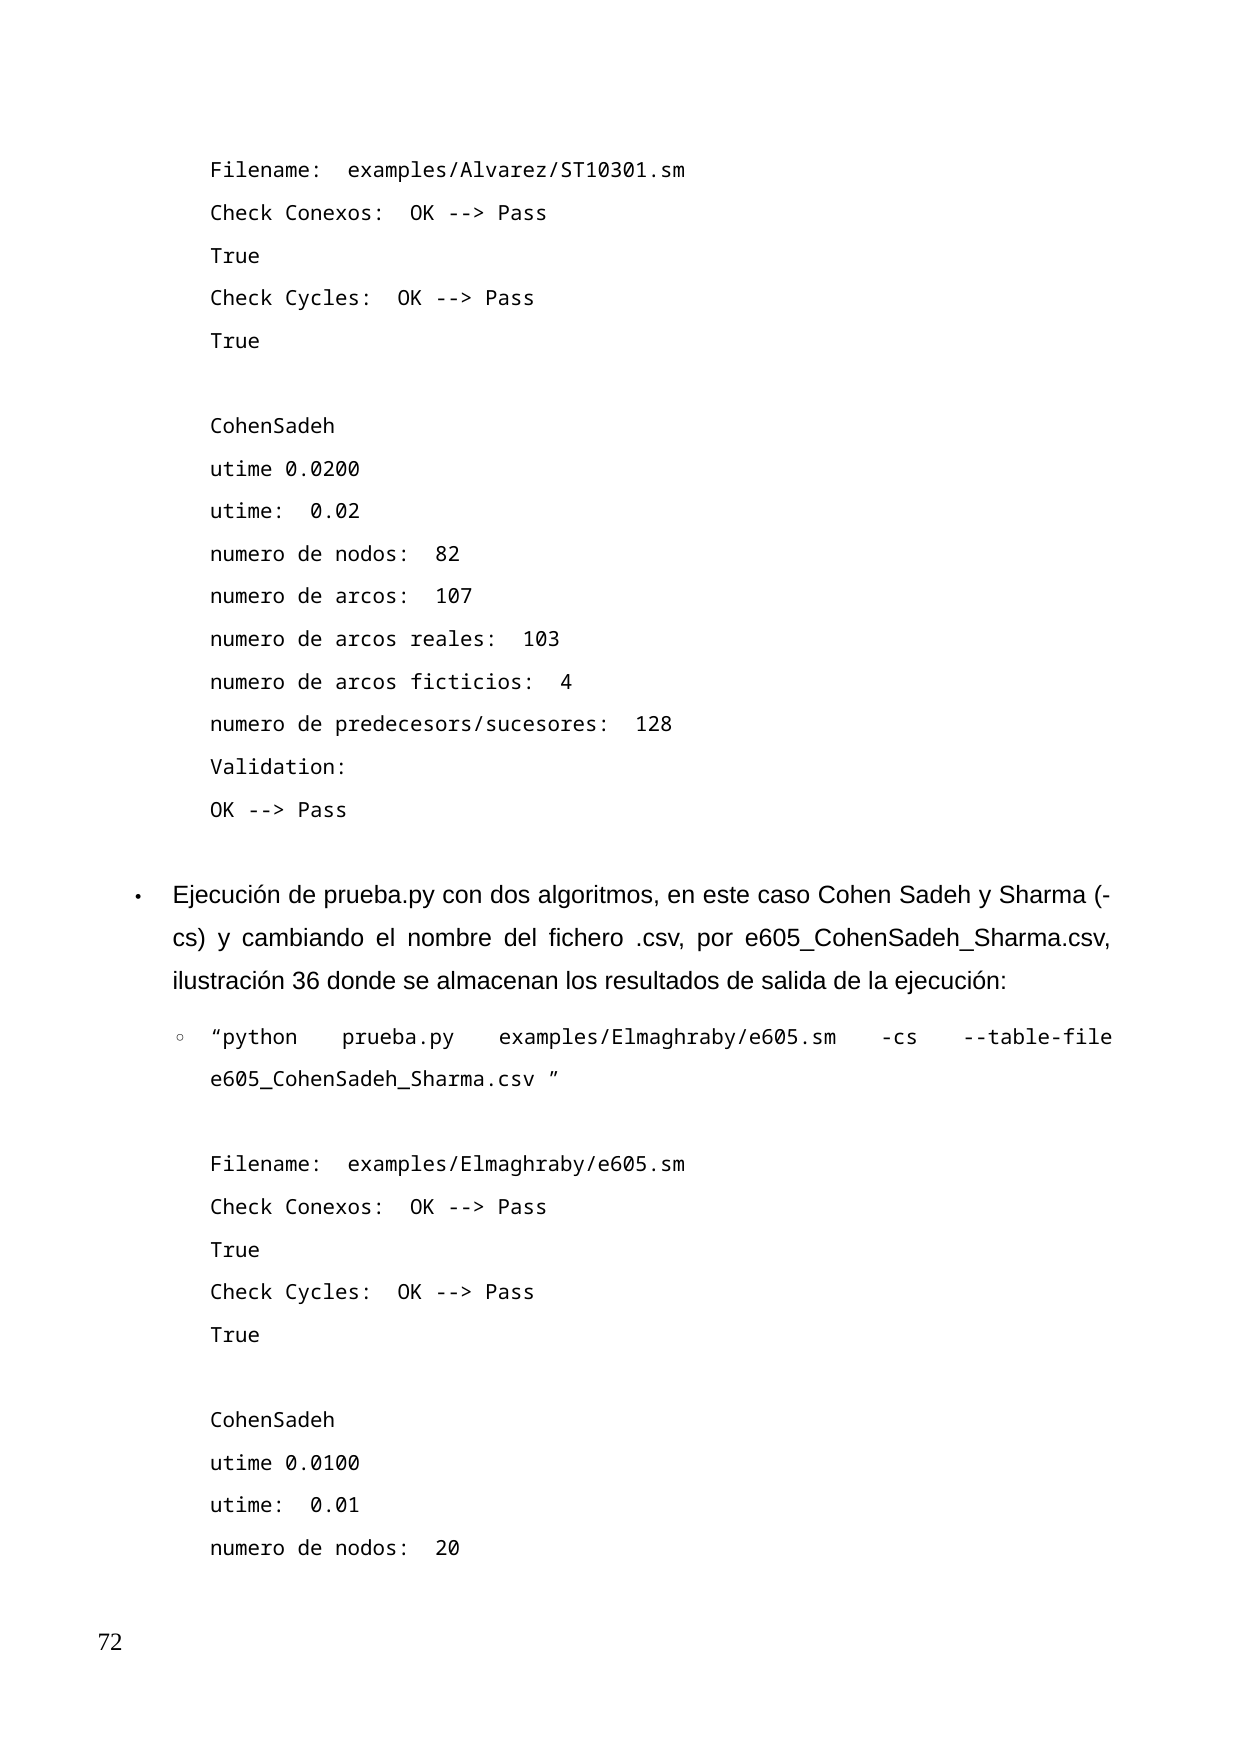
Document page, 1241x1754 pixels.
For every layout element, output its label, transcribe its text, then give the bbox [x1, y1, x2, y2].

list Validation: [172, 752, 1113, 781]
list utime: 0.02 [172, 496, 1113, 525]
list numero de arcos ficticios: 4 [172, 667, 1113, 695]
list numero de arcos: 107 [172, 582, 1113, 610]
list Check Cycles: OK --> Pass [172, 1277, 1113, 1306]
list Check Cycles: OK --> Pass [172, 283, 1113, 312]
list “python prueba.py examples/Elmaghraby/e605.sm -cs --table-file e605_CohenSadeh_Sharma.csv ” [172, 1022, 1113, 1093]
list True [172, 326, 1113, 354]
list Check Conexos: OK --> Pass [172, 198, 1113, 227]
list numero de nodos: 82 [172, 539, 1113, 567]
list numero de nodos: 20 [172, 1533, 1113, 1561]
list Ejecución de prueba.py con dos algoritmos, en este caso Cohen Sadeh y Sharma (-cs) y cambiando el nombre del fichero .csv, por e605_CohenSadeh_Sharma.csv, ilustración 36 donde se almacenan los resultados de salida de la ejecución: [135, 880, 1113, 995]
list True [172, 1235, 1113, 1263]
list CohenSadeh [172, 1405, 1113, 1434]
list utime 0.0200 [172, 454, 1113, 482]
list True [172, 1320, 1113, 1348]
list Filename: examples/Elmaghraby/e605.sm [172, 1149, 1113, 1178]
list numero de arcos reales: 103 [172, 624, 1113, 653]
list CohenSadeh [172, 411, 1113, 440]
list OK --> Pass [172, 795, 1113, 823]
list utime 0.0100 [172, 1448, 1113, 1476]
list Check Conexos: OK --> Pass [172, 1192, 1113, 1221]
list True [172, 241, 1113, 269]
list numero de predecesors/sucesores: 128 [172, 709, 1113, 738]
list utime: 0.01 [172, 1490, 1113, 1519]
list Filename: examples/Alvarez/ST10301.sm [172, 156, 1113, 184]
